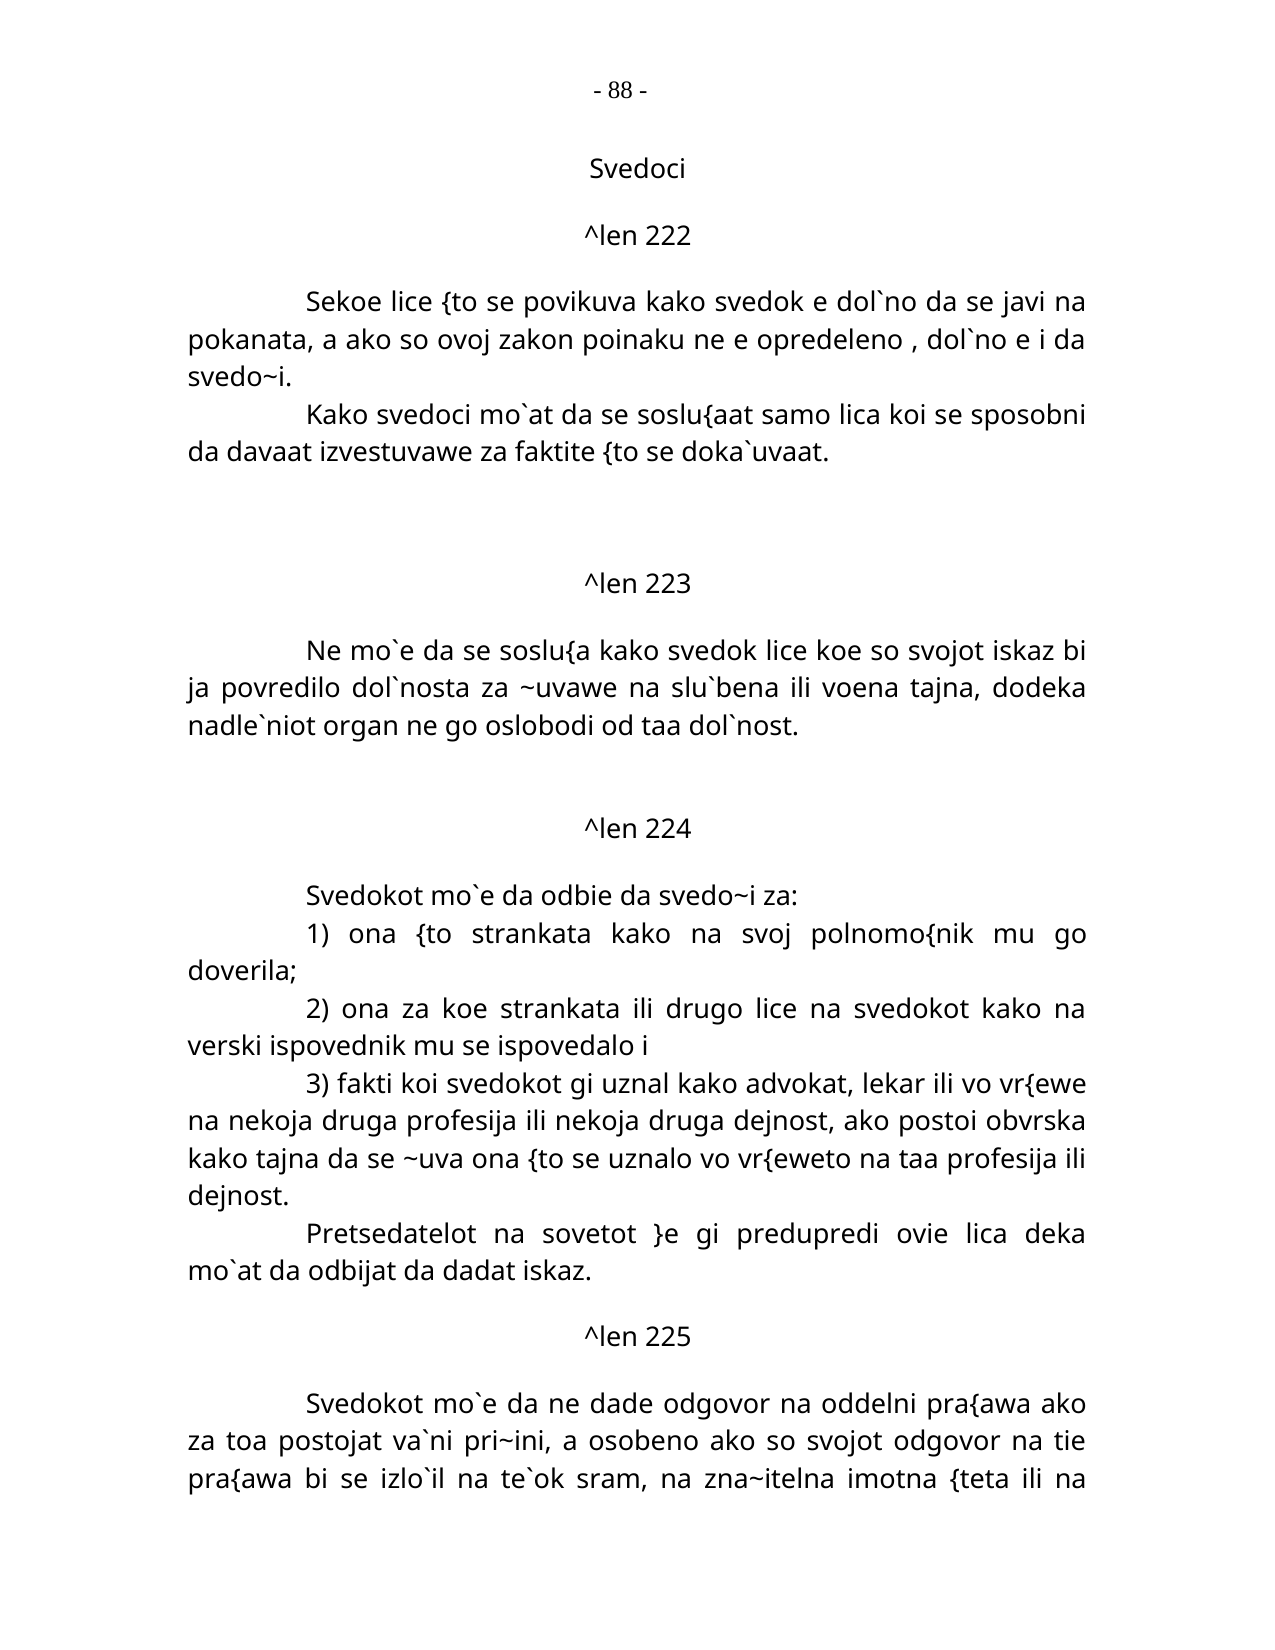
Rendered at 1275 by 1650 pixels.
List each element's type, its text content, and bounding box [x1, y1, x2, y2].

text Svedoci [187, 150, 1087, 187]
text 3) fakti koi svedokot gi uznal kako advokat, lekar ili vo vr{ewe na nekoja druga profesija ili nekoja druga dejnost, ako postoi obvrska kako tajna da se ~uva ona {to se uznalo vo vr{eweto na taa profesija ili dejnost. [187, 1063, 1087, 1213]
text Kako svedoci mo`at da se soslu{aat samo lica koi se sposobni da davaat izvestuvawe za faktite {to se doka`uvaat. [187, 394, 1087, 469]
text Ne mo`e da se soslu{a kako svedok lice koe so svojot iskaz bi ja povredilo dol`nosta za ~uvawe na slu`bena ili voena tajna, dodeka nadle`niot organ ne go oslobodi od taa dol`nost. [187, 631, 1087, 743]
text Pretsedatelot na sovetot }e gi predupredi ovie lica deka mo`at da odbijat da dadat iskaz. [187, 1213, 1087, 1288]
text Sekoe lice {to se povikuva kako svedok e dol`no da se javi na pokanata, a ako so ovoj zakon poinaku ne e opredeleno , dol`no e i da svedo~i. [187, 282, 1087, 394]
text 1) ona {to strankata kako na svoj polnomo{nik mu go doverila; [187, 913, 1087, 988]
text ^len 223 [187, 565, 1087, 602]
text ^len 222 [187, 216, 1087, 253]
text 2) ona za koe strankata ili drugo lice na svedokot kako na verski ispovednik mu se ispovedalo i [187, 988, 1087, 1063]
text ^len 225 [187, 1318, 1087, 1354]
text Svedokot mo`e da ne dade odgovor na oddelni pra{awa ako za toa postojat va`ni pri~ini, a osobeno ako so svojot odgovor na tie pra{awa bi se izlo`il na te`ok sram, na zna~itelna imotna {teta ili na [187, 1384, 1087, 1496]
text ^len 224 [187, 810, 1087, 847]
text Svedokot mo`e da odbie da svedo~i za: [187, 876, 1087, 913]
